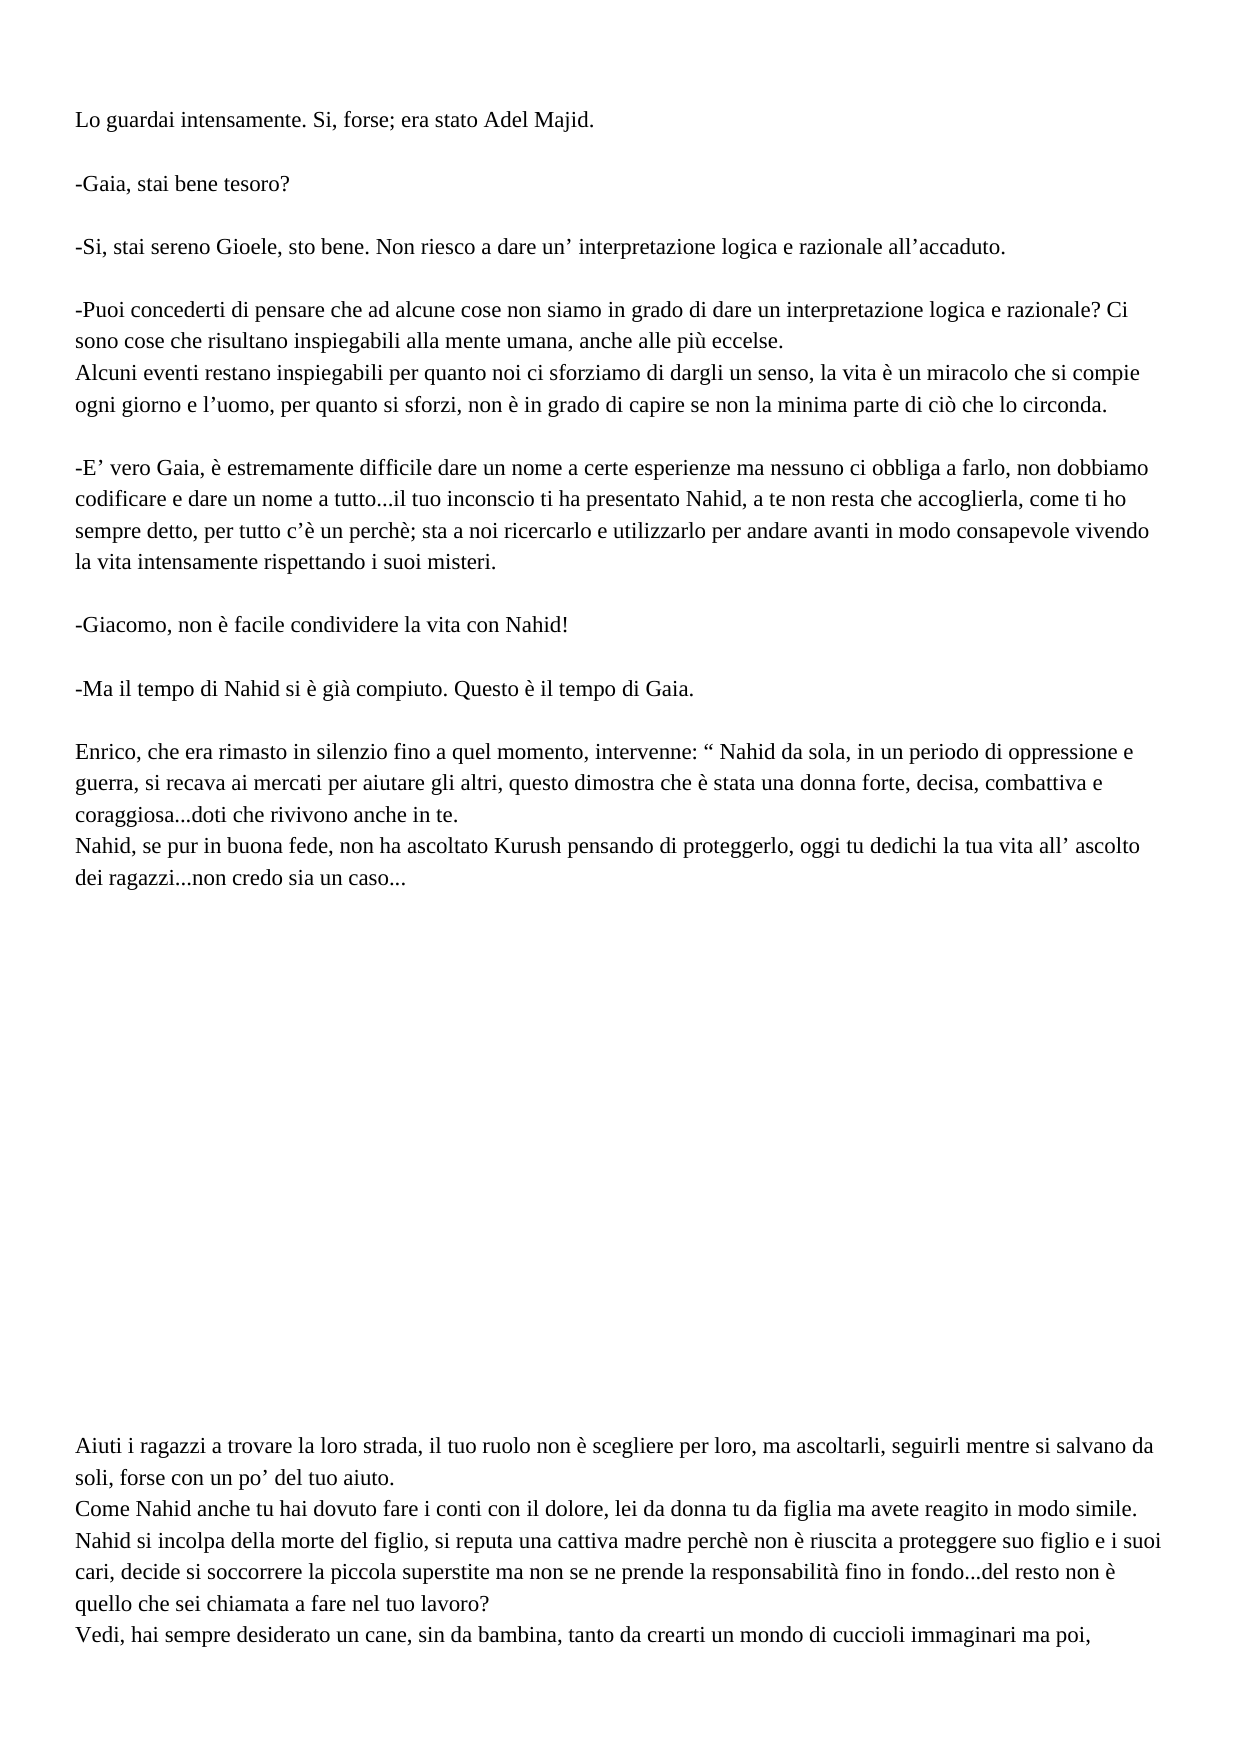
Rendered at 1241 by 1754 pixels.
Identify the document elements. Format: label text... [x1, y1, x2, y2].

text Vedi, hai sempre desiderato un cane, sin da bambina, tanto da crearti un mondo di cuccioli immaginari ma poi, [75, 1622, 1165, 1648]
text Alcuni eventi restano inspiegabili per quanto noi ci sforziamo di dargli un senso, la vita è un miracolo che si compie ogni giorno e l’uomo, per quanto si sforzi, non è in grado di capire se non la minima parte di ciò che lo circonda. [75, 359, 1165, 417]
text -Ma il tempo di Nahid si è già compiuto. Questo è il tempo di Gaia. [75, 675, 1165, 701]
text -E’ vero Gaia, è estremamente difficile dare un nome a certe esperienze ma nessuno ci obbliga a farlo, non dobbiamo codificare e dare un nome a tutto...il tuo inconscio ti ha presentato Nahid, a te non resta che accoglierla, come ti ho sempre detto, per tutto c’è un perchè; sta a noi ricercarlo e utilizzarlo per andare avanti in modo consapevole vivendo la vita intensamente rispettando i suoi misteri. [75, 454, 1165, 575]
text Aiuti i ragazzi a trovare la loro strada, il tuo ruolo non è scegliere per loro, ma ascoltarli, seguirli mentre si salvano da soli, forse con un po’ del tuo aiuto. [75, 1432, 1165, 1490]
text -Si, stai sereno Gioele, sto bene. Non riesco a dare un’ interpretazione logica e razionale all’accaduto. [75, 233, 1165, 259]
text -Puoi concederti di pensare che ad alcune cose non siamo in grado di dare un interpretazione logica e razionale? Ci sono cose che risultano inspiegabili alla mente umana, anche alle più eccelse. [75, 296, 1165, 354]
text Nahid si incolpa della morte del figlio, si reputa una cattiva madre perchè non è riuscita a proteggere suo figlio e i suoi cari, decide si soccorrere la piccola superstite ma non se ne prende la responsabilità fino in fondo...del resto non è quello che sei chiamata a fare nel tuo lavoro? [75, 1527, 1165, 1616]
text Come Nahid anche tu hai dovuto fare i conti con il dolore, lei da donna tu da figlia ma avete reagito in modo simile. [75, 1495, 1165, 1522]
text -Gaia, stai bene tesoro? [75, 170, 1165, 196]
text Nahid, se pur in buona fede, non ha ascoltato Kurush pensando di proteggerlo, oggi tu dedichi la tua vita all’ ascolto dei ragazzi...non credo sia un caso... [75, 832, 1165, 890]
text Lo guardai intensamente. Si, forse; era stato Adel Majid. [75, 107, 1165, 133]
text Enrico, che era rimasto in silenzio fino a quel momento, intervenne: “ Nahid da sola, in un periodo di oppressione e guerra, si recava ai mercati per aiutare gli altri, questo dimostra che è stata una donna forte, decisa, combattiva e coraggiosa...doti che rivivono anche in te. [75, 738, 1165, 827]
text -Giacomo, non è facile condividere la vita con Nahid! [75, 612, 1165, 638]
